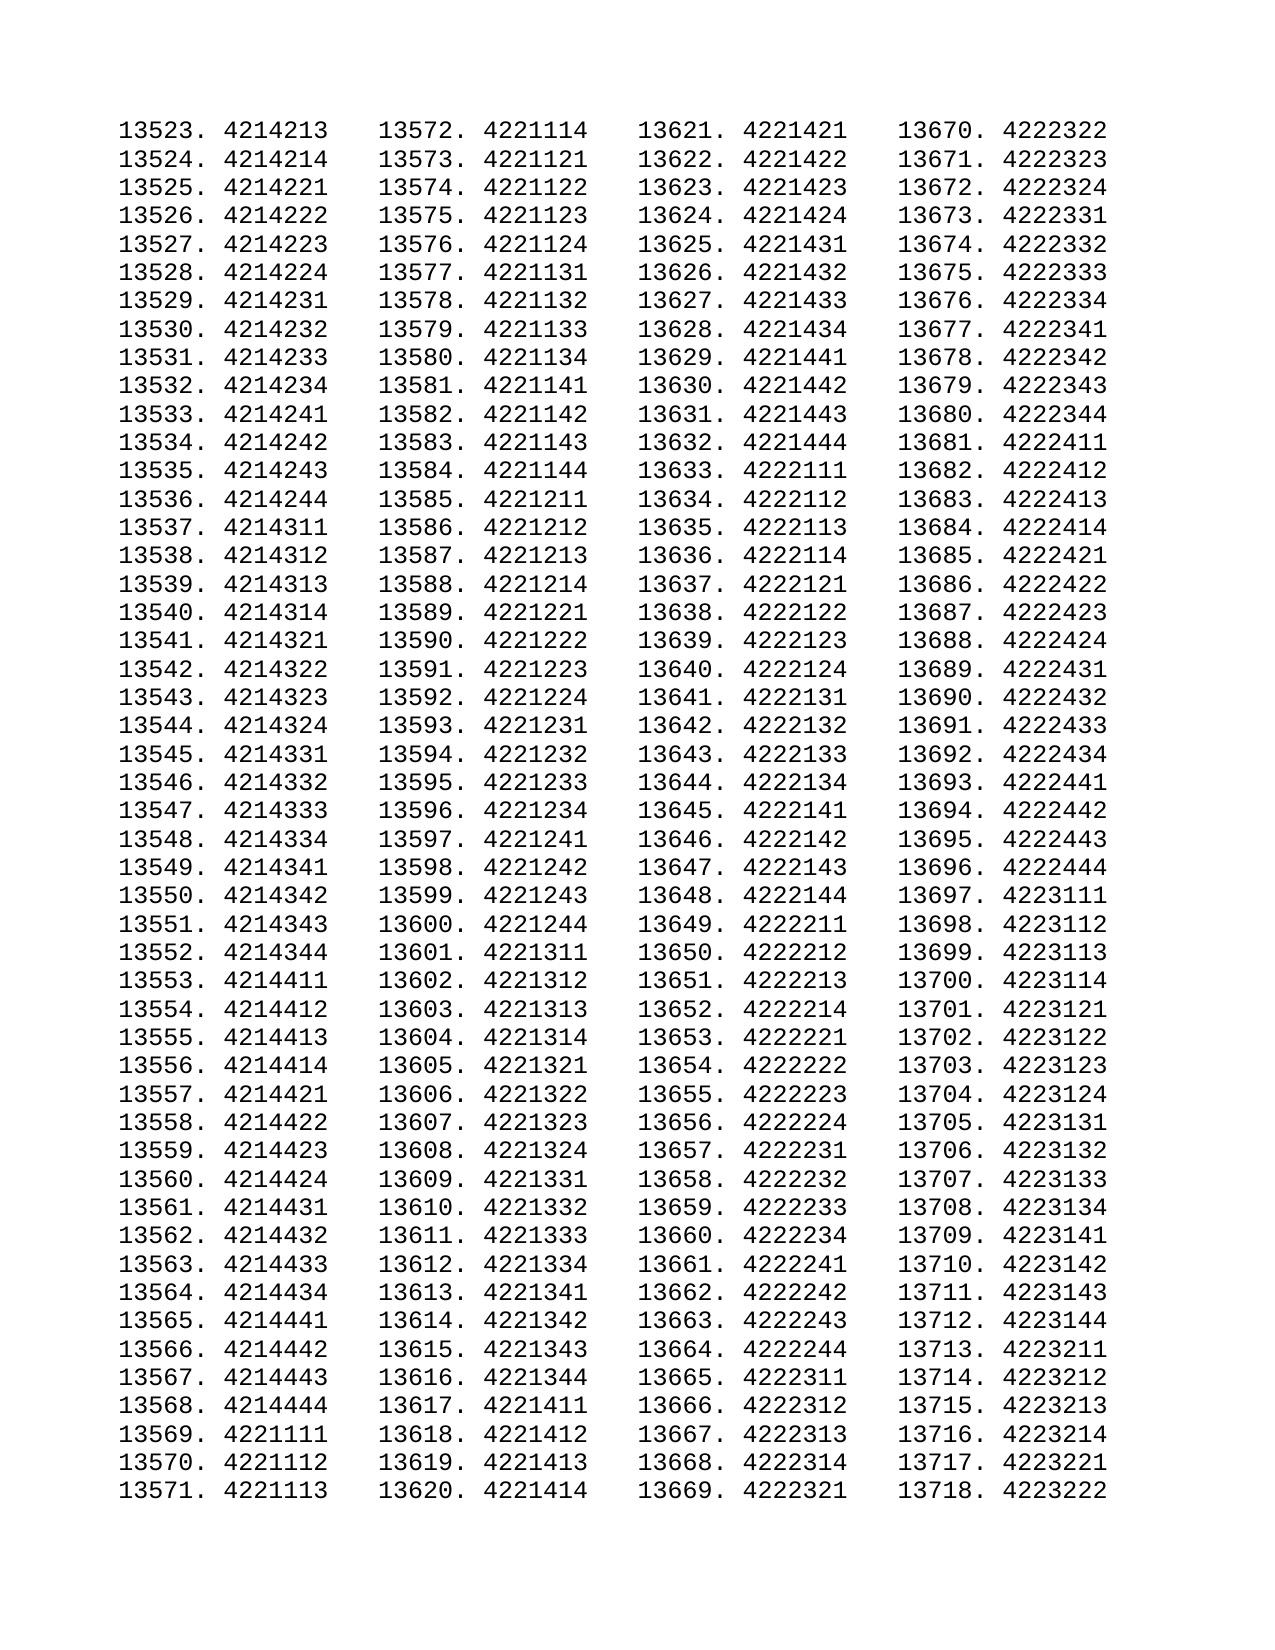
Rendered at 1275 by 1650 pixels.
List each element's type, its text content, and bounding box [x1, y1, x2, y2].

text 13654. 4222222 [637, 1053, 897, 1081]
text 13665. 4222311 [637, 1365, 897, 1393]
text 13606. 4221322 [378, 1081, 637, 1110]
text 13718. 4223222 [897, 1478, 1157, 1506]
text 13686. 4222422 [897, 571, 1157, 600]
text 13694. 4222442 [897, 798, 1157, 826]
text 13633. 4222111 [637, 458, 897, 486]
text 13652. 4222214 [637, 996, 897, 1025]
text 13614. 4221342 [378, 1308, 637, 1336]
text 13617. 4221411 [378, 1393, 637, 1421]
text 13709. 4223141 [897, 1223, 1157, 1251]
text 13563. 4214433 [118, 1251, 378, 1280]
text 13680. 4222344 [897, 401, 1157, 430]
text 13596. 4221234 [378, 798, 637, 826]
text 13638. 4222122 [637, 600, 897, 628]
text 13624. 4221424 [637, 203, 897, 231]
text 13577. 4221131 [378, 260, 637, 288]
text 13551. 4214343 [118, 911, 378, 940]
text 13602. 4221312 [378, 968, 637, 996]
text 13691. 4222433 [897, 713, 1157, 741]
text 13561. 4214431 [118, 1195, 378, 1223]
text 13636. 4222114 [637, 543, 897, 571]
text 13695. 4222443 [897, 826, 1157, 855]
text 13571. 4221113 [118, 1478, 378, 1506]
text 13523. 4214213 [118, 118, 378, 146]
text 13699. 4223113 [897, 940, 1157, 968]
text 13554. 4214412 [118, 996, 378, 1025]
text 13549. 4214341 [118, 855, 378, 883]
text 13540. 4214314 [118, 600, 378, 628]
text 13656. 4222224 [637, 1110, 897, 1138]
text 13684. 4222414 [897, 515, 1157, 543]
text 13651. 4222213 [637, 968, 897, 996]
text 13690. 4222432 [897, 685, 1157, 713]
text 13590. 4221222 [378, 628, 637, 656]
text 13578. 4221132 [378, 288, 637, 316]
text 13576. 4221124 [378, 231, 637, 260]
text 13639. 4222123 [637, 628, 897, 656]
text 13609. 4221331 [378, 1166, 637, 1195]
text 13579. 4221133 [378, 316, 637, 345]
text 13597. 4221241 [378, 826, 637, 855]
text 13530. 4214232 [118, 316, 378, 345]
text 13683. 4222413 [897, 486, 1157, 515]
text 13659. 4222233 [637, 1195, 897, 1223]
text 13616. 4221344 [378, 1365, 637, 1393]
text 13574. 4221122 [378, 175, 637, 203]
text 13584. 4221144 [378, 458, 637, 486]
text 13685. 4222421 [897, 543, 1157, 571]
text 13575. 4221123 [378, 203, 637, 231]
text 13611. 4221333 [378, 1223, 637, 1251]
text 13630. 4221442 [637, 373, 897, 401]
text 13664. 4222244 [637, 1336, 897, 1365]
text 13714. 4223212 [897, 1365, 1157, 1393]
text 13535. 4214243 [118, 458, 378, 486]
text 13677. 4222341 [897, 316, 1157, 345]
text 13547. 4214333 [118, 798, 378, 826]
text 13716. 4223214 [897, 1421, 1157, 1450]
text 13627. 4221433 [637, 288, 897, 316]
text 13713. 4223211 [897, 1336, 1157, 1365]
text 13588. 4221214 [378, 571, 637, 600]
text 13689. 4222431 [897, 656, 1157, 685]
text 13538. 4214312 [118, 543, 378, 571]
text 13587. 4221213 [378, 543, 637, 571]
text 13703. 4223123 [897, 1053, 1157, 1081]
text 13626. 4221432 [637, 260, 897, 288]
text 13712. 4223144 [897, 1308, 1157, 1336]
text 13648. 4222144 [637, 883, 897, 911]
text 13704. 4223124 [897, 1081, 1157, 1110]
text 13671. 4222323 [897, 146, 1157, 175]
text 13582. 4221142 [378, 401, 637, 430]
text 13634. 4222112 [637, 486, 897, 515]
text 13546. 4214332 [118, 770, 378, 798]
text 13623. 4221423 [637, 175, 897, 203]
text 13612. 4221334 [378, 1251, 637, 1280]
text 13556. 4214414 [118, 1053, 378, 1081]
text 13678. 4222342 [897, 345, 1157, 373]
text 13548. 4214334 [118, 826, 378, 855]
text 13640. 4222124 [637, 656, 897, 685]
text 13693. 4222441 [897, 770, 1157, 798]
text 13701. 4223121 [897, 996, 1157, 1025]
text 13562. 4214432 [118, 1223, 378, 1251]
text 13599. 4221243 [378, 883, 637, 911]
text 13705. 4223131 [897, 1110, 1157, 1138]
text 13673. 4222331 [897, 203, 1157, 231]
text 13531. 4214233 [118, 345, 378, 373]
text 13591. 4221223 [378, 656, 637, 685]
text 13615. 4221343 [378, 1336, 637, 1365]
text 13533. 4214241 [118, 401, 378, 430]
text 13637. 4222121 [637, 571, 897, 600]
text 13539. 4214313 [118, 571, 378, 600]
text 13537. 4214311 [118, 515, 378, 543]
text 13550. 4214342 [118, 883, 378, 911]
text 13655. 4222223 [637, 1081, 897, 1110]
text 13572. 4221114 [378, 118, 637, 146]
text 13605. 4221321 [378, 1053, 637, 1081]
text 13585. 4221211 [378, 486, 637, 515]
text 13619. 4221413 [378, 1450, 637, 1478]
text 13643. 4222133 [637, 741, 897, 770]
text 13672. 4222324 [897, 175, 1157, 203]
text 13580. 4221134 [378, 345, 637, 373]
text 13660. 4222234 [637, 1223, 897, 1251]
text 13622. 4221422 [637, 146, 897, 175]
text 13711. 4223143 [897, 1280, 1157, 1308]
text 13608. 4221324 [378, 1138, 637, 1166]
text 13529. 4214231 [118, 288, 378, 316]
text 13669. 4222321 [637, 1478, 897, 1506]
text 13524. 4214214 [118, 146, 378, 175]
text 13717. 4223221 [897, 1450, 1157, 1478]
text 13570. 4221112 [118, 1450, 378, 1478]
text 13526. 4214222 [118, 203, 378, 231]
text 13598. 4221242 [378, 855, 637, 883]
text 13668. 4222314 [637, 1450, 897, 1478]
text 13557. 4214421 [118, 1081, 378, 1110]
text 13707. 4223133 [897, 1166, 1157, 1195]
text 13607. 4221323 [378, 1110, 637, 1138]
text 13552. 4214344 [118, 940, 378, 968]
text 13649. 4222211 [637, 911, 897, 940]
text 13632. 4221444 [637, 430, 897, 458]
text 13663. 4222243 [637, 1308, 897, 1336]
text 13621. 4221421 [637, 118, 897, 146]
text 13702. 4223122 [897, 1025, 1157, 1053]
text 13657. 4222231 [637, 1138, 897, 1166]
text 13679. 4222343 [897, 373, 1157, 401]
text 13676. 4222334 [897, 288, 1157, 316]
text 13564. 4214434 [118, 1280, 378, 1308]
text 13629. 4221441 [637, 345, 897, 373]
text 13569. 4221111 [118, 1421, 378, 1450]
text 13573. 4221121 [378, 146, 637, 175]
text 13650. 4222212 [637, 940, 897, 968]
text 13567. 4214443 [118, 1365, 378, 1393]
text 13696. 4222444 [897, 855, 1157, 883]
text 13600. 4221244 [378, 911, 637, 940]
text 13586. 4221212 [378, 515, 637, 543]
text 13536. 4214244 [118, 486, 378, 515]
text 13662. 4222242 [637, 1280, 897, 1308]
text 13706. 4223132 [897, 1138, 1157, 1166]
text 13697. 4223111 [897, 883, 1157, 911]
text 13553. 4214411 [118, 968, 378, 996]
text 13594. 4221232 [378, 741, 637, 770]
text 13555. 4214413 [118, 1025, 378, 1053]
text 13631. 4221443 [637, 401, 897, 430]
text 13700. 4223114 [897, 968, 1157, 996]
text 13625. 4221431 [637, 231, 897, 260]
text 13558. 4214422 [118, 1110, 378, 1138]
text 13628. 4221434 [637, 316, 897, 345]
text 13642. 4222132 [637, 713, 897, 741]
text 13688. 4222424 [897, 628, 1157, 656]
text 13528. 4214224 [118, 260, 378, 288]
text 13581. 4221141 [378, 373, 637, 401]
text 13670. 4222322 [897, 118, 1157, 146]
text 13675. 4222333 [897, 260, 1157, 288]
text 13604. 4221314 [378, 1025, 637, 1053]
text 13568. 4214444 [118, 1393, 378, 1421]
text 13544. 4214324 [118, 713, 378, 741]
text 13543. 4214323 [118, 685, 378, 713]
text 13692. 4222434 [897, 741, 1157, 770]
text 13592. 4221224 [378, 685, 637, 713]
text 13532. 4214234 [118, 373, 378, 401]
text 13534. 4214242 [118, 430, 378, 458]
text 13525. 4214221 [118, 175, 378, 203]
text 13601. 4221311 [378, 940, 637, 968]
text 13647. 4222143 [637, 855, 897, 883]
text 13545. 4214331 [118, 741, 378, 770]
text 13674. 4222332 [897, 231, 1157, 260]
text 13542. 4214322 [118, 656, 378, 685]
text 13566. 4214442 [118, 1336, 378, 1365]
text 13715. 4223213 [897, 1393, 1157, 1421]
text 13681. 4222411 [897, 430, 1157, 458]
text 13593. 4221231 [378, 713, 637, 741]
text 13560. 4214424 [118, 1166, 378, 1195]
text 13653. 4222221 [637, 1025, 897, 1053]
text 13620. 4221414 [378, 1478, 637, 1506]
text 13541. 4214321 [118, 628, 378, 656]
text 13603. 4221313 [378, 996, 637, 1025]
text 13708. 4223134 [897, 1195, 1157, 1223]
text 13527. 4214223 [118, 231, 378, 260]
text 13710. 4223142 [897, 1251, 1157, 1280]
text 13646. 4222142 [637, 826, 897, 855]
text 13559. 4214423 [118, 1138, 378, 1166]
text 13589. 4221221 [378, 600, 637, 628]
text 13610. 4221332 [378, 1195, 637, 1223]
text 13644. 4222134 [637, 770, 897, 798]
text 13645. 4222141 [637, 798, 897, 826]
text 13635. 4222113 [637, 515, 897, 543]
text 13698. 4223112 [897, 911, 1157, 940]
text 13682. 4222412 [897, 458, 1157, 486]
text 13583. 4221143 [378, 430, 637, 458]
text 13666. 4222312 [637, 1393, 897, 1421]
text 13661. 4222241 [637, 1251, 897, 1280]
text 13658. 4222232 [637, 1166, 897, 1195]
text 13641. 4222131 [637, 685, 897, 713]
text 13667. 4222313 [637, 1421, 897, 1450]
text 13595. 4221233 [378, 770, 637, 798]
text 13687. 4222423 [897, 600, 1157, 628]
text 13613. 4221341 [378, 1280, 637, 1308]
text 13618. 4221412 [378, 1421, 637, 1450]
text 13565. 4214441 [118, 1308, 378, 1336]
